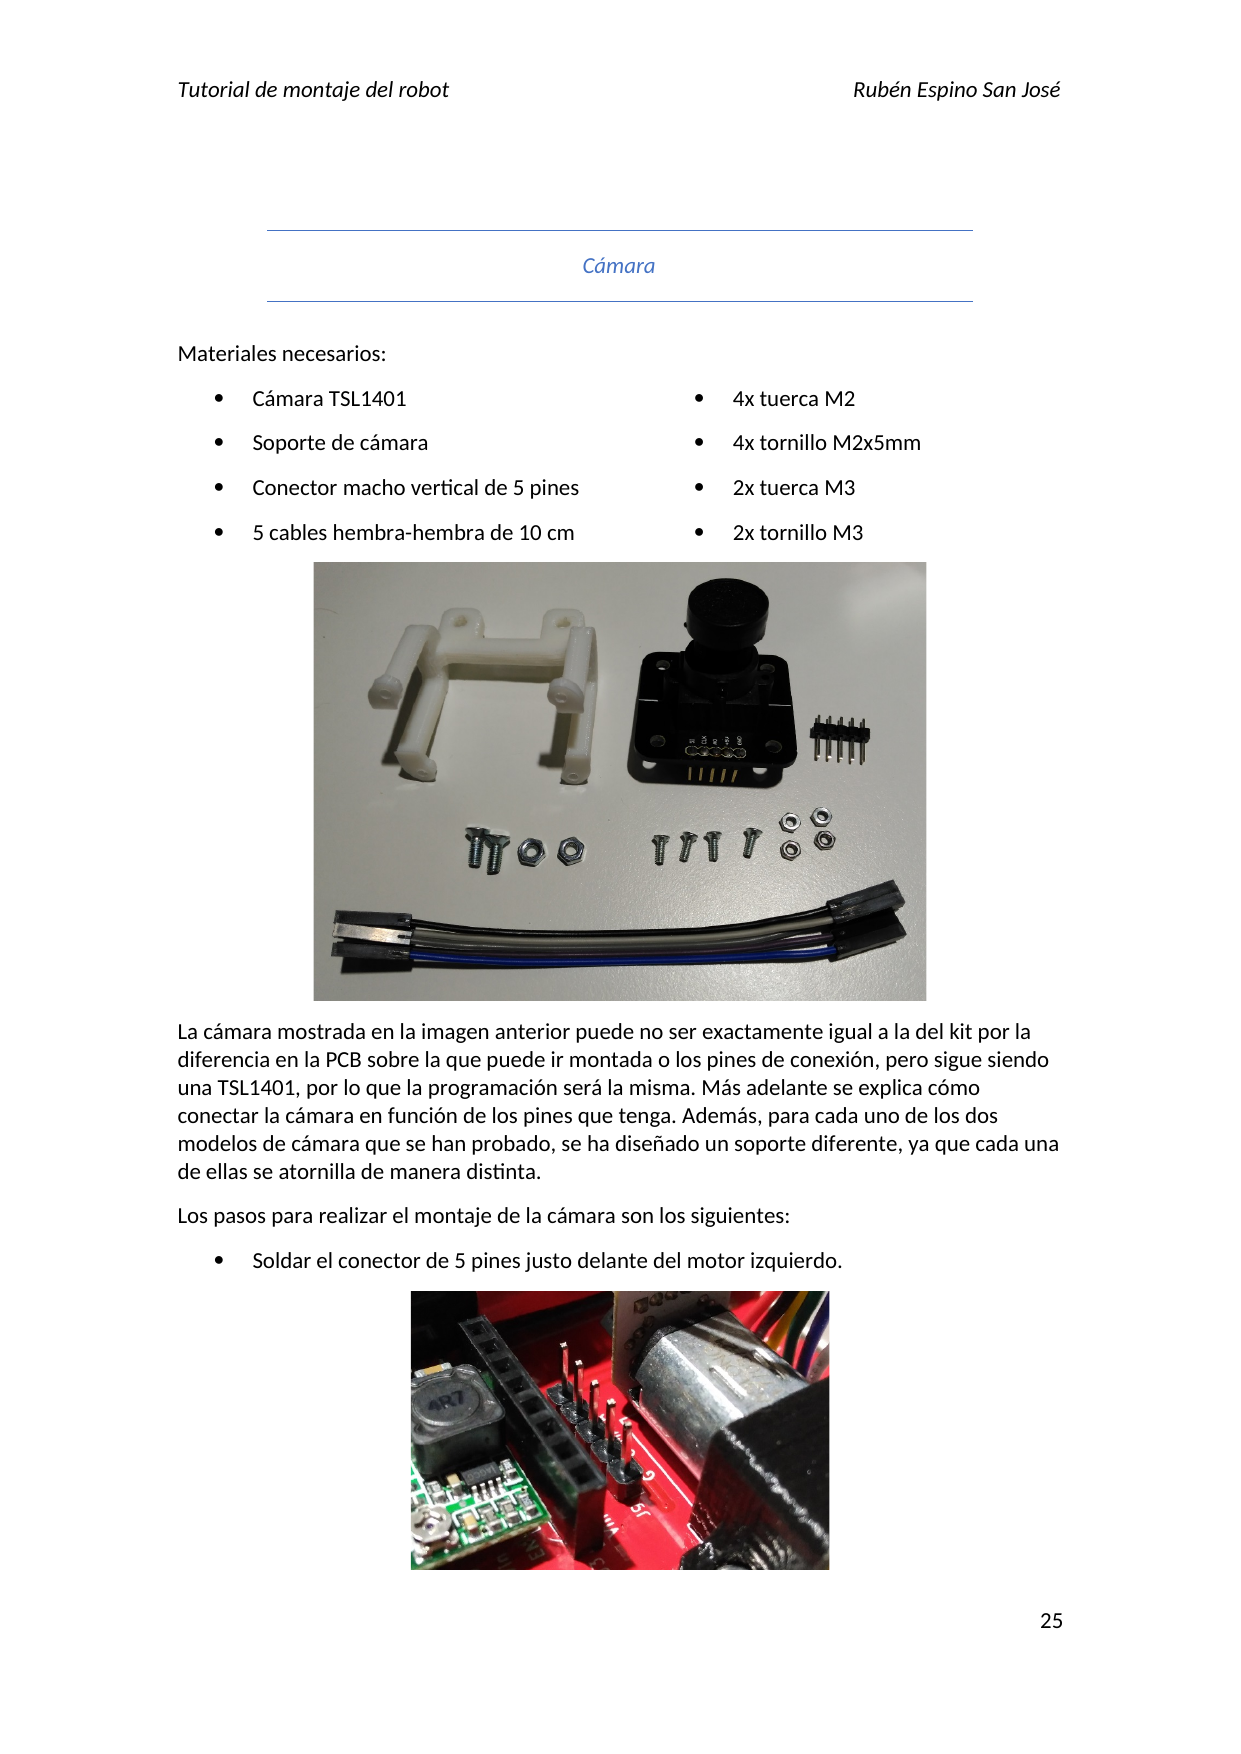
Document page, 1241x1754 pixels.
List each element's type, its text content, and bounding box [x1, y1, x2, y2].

list 5 cables hembra-hembra de 10 cm [215, 518, 583, 546]
list 2x tornillo M3 [695, 518, 1063, 546]
text La cámara mostrada en la imagen anterior puede no ser exactamente igual a la del kit por la diferencia en la PCB sobre la que puede ir montada o los pines de conexión, pero sigue siendo una TSL1401, por lo que la programación será la misma. Más adelante se explica cómo conectar la cámara en función de los pines que tenga. Además, para cada uno de los dos modelos de cámara que se han probado, se ha diseñado un soporte diferente, ya que cada una de ellas se atornilla de manera distinta. [177, 1017, 1063, 1185]
list Soporte de cámara [215, 428, 583, 456]
text Materiales necesarios: [177, 339, 1063, 367]
list Cámara TSL1401 [215, 384, 583, 412]
list Conector macho vertical de 5 pines [215, 473, 583, 501]
list 4x tuerca M2 [695, 384, 1063, 412]
text Los pasos para realizar el montaje de la cámara son los siguientes: [177, 1202, 1063, 1229]
list 4x tornillo M2x5mm [695, 428, 1063, 456]
text Cámara [267, 231, 973, 301]
list Soldar el conector de 5 pines justo delante del motor izquierdo. [215, 1246, 1063, 1274]
list 2x tuerca M3 [695, 473, 1063, 501]
